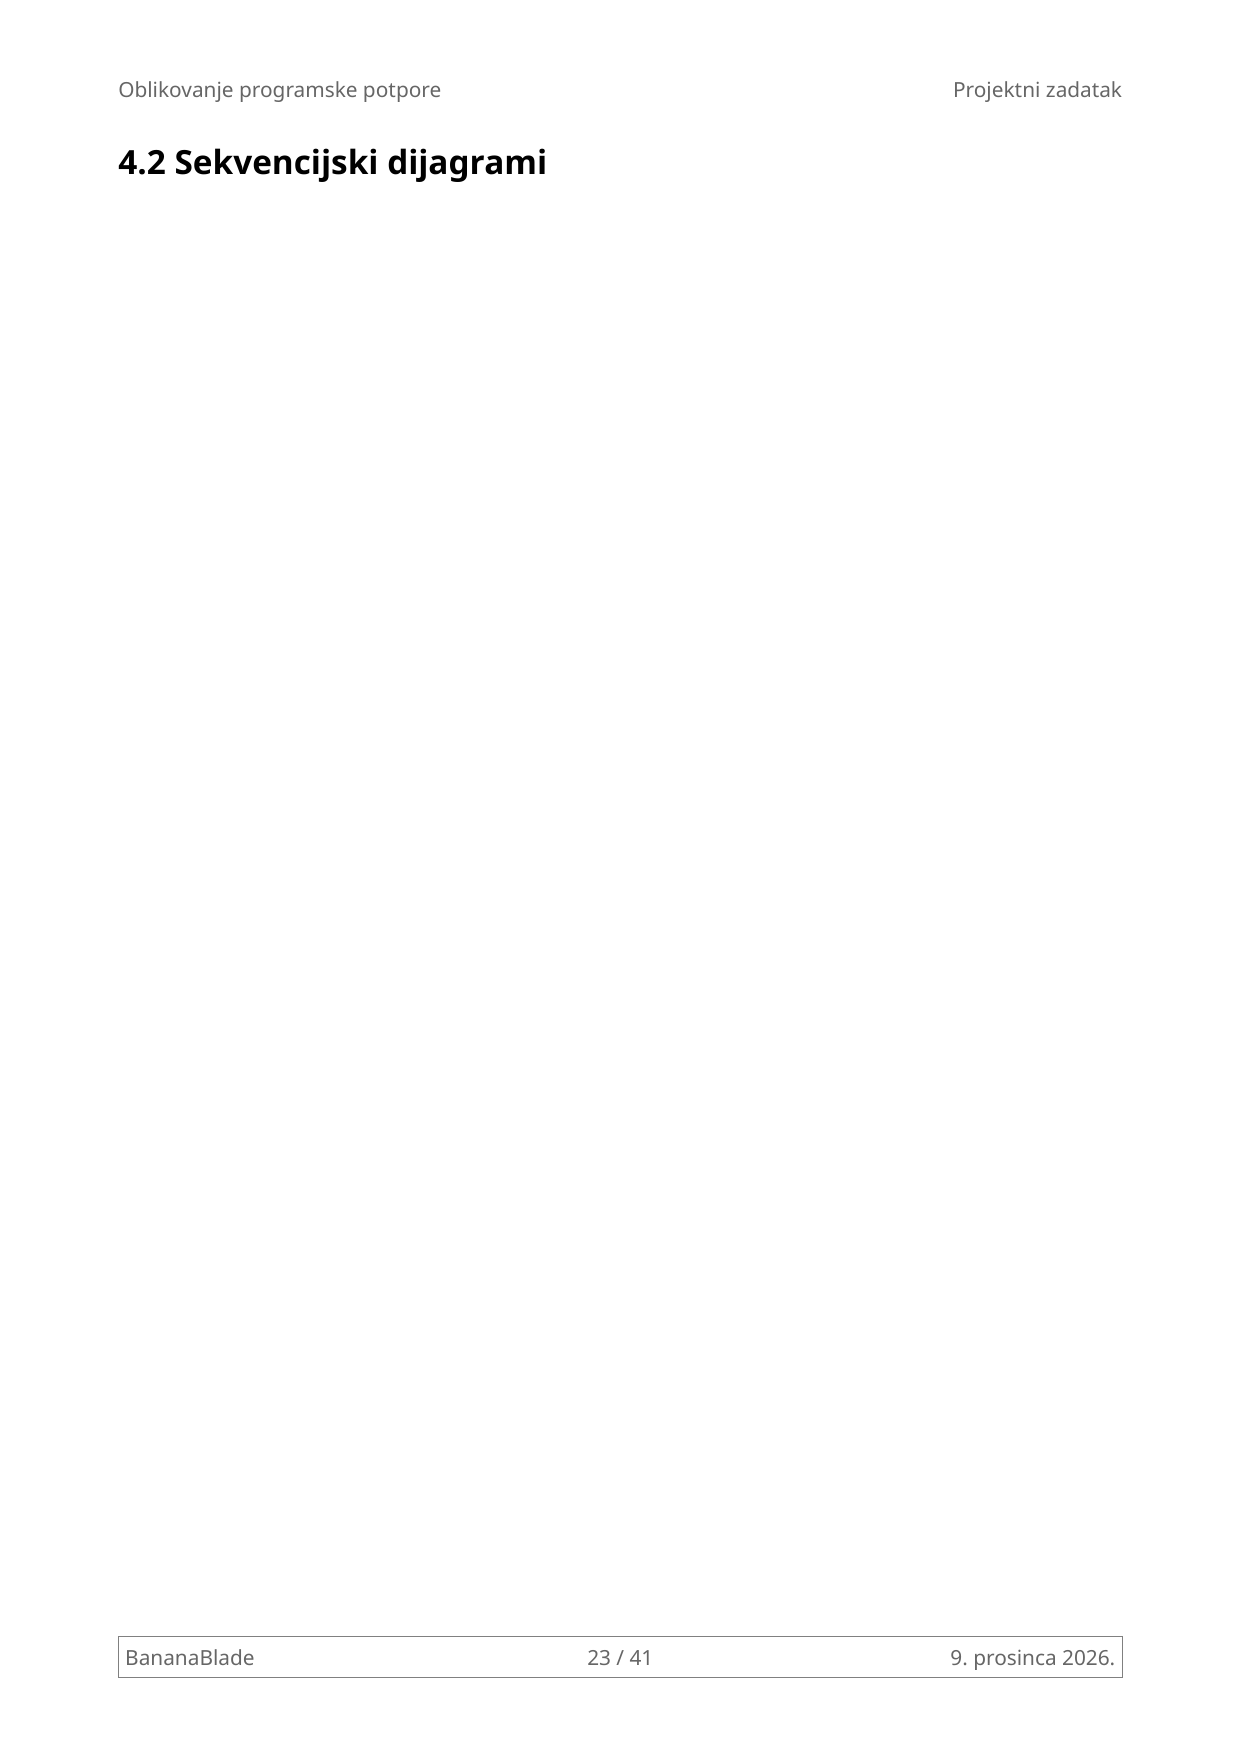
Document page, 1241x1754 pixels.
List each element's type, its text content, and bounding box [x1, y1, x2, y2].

subtitle 4.2 Sekvencijski dijagrami [118, 139, 1122, 184]
